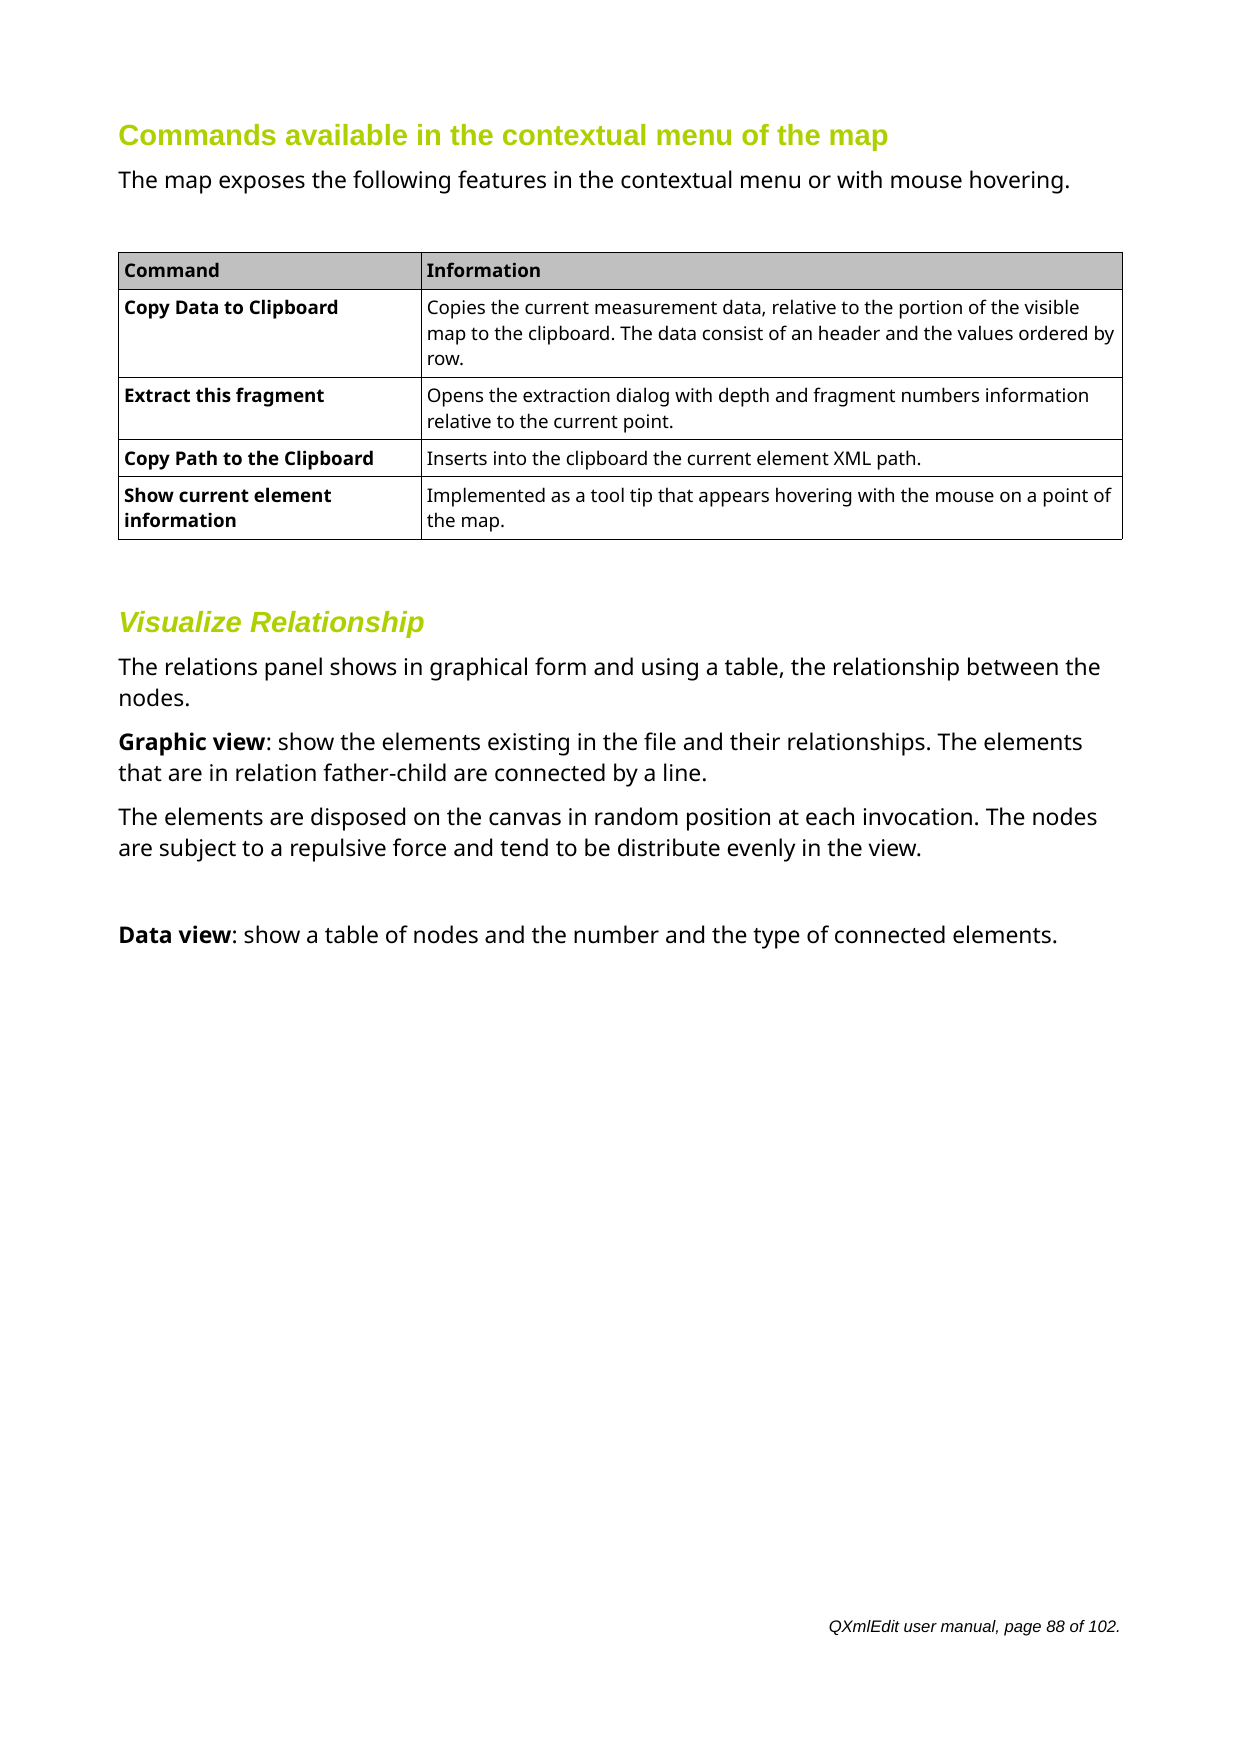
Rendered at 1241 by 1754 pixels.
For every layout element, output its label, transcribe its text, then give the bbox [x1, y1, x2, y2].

text Graphic view: show the elements existing in the file and their relationships. The elements that are in relation father-child are connected by a line. [118, 726, 1122, 788]
text Data view: show a table of nodes and the number and the type of connected elements. [118, 919, 1122, 951]
subtitle Visualize Relationship [118, 604, 1122, 638]
subtitle Commands available in the contextual menu of the map [118, 118, 1122, 152]
table_header Information [422, 253, 1122, 289]
table_cell Copy Path to the Clipboard [119, 440, 421, 476]
table_header Command [119, 253, 421, 289]
table_cell Copy Data to Clipboard [119, 290, 421, 377]
text The map exposes the following features in the contextual menu or with mouse hovering. [118, 164, 1122, 195]
text The elements are disposed on the canvas in random position at each invocation. The nodes are subject to a repulsive force and tend to be distribute evenly in the view. [118, 801, 1122, 863]
table_cell Copies the current measurement data, relative to the portion of the visible map to the clipboard. The data consist of an header and the values ordered by row. [422, 290, 1122, 377]
table_cell Show current element information [119, 477, 421, 539]
table_cell Extract this fragment [119, 378, 421, 439]
text The relations panel shows in graphical form and using a table, the relationship between the nodes. [118, 651, 1122, 713]
table_cell Inserts into the clipboard the current element XML path. [422, 440, 1122, 476]
table_cell Opens the extraction dialog with depth and fragment numbers information relative to the current point. [422, 378, 1122, 439]
table_cell Implemented as a tool tip that appears hovering with the mouse on a point of the map. [422, 477, 1122, 539]
